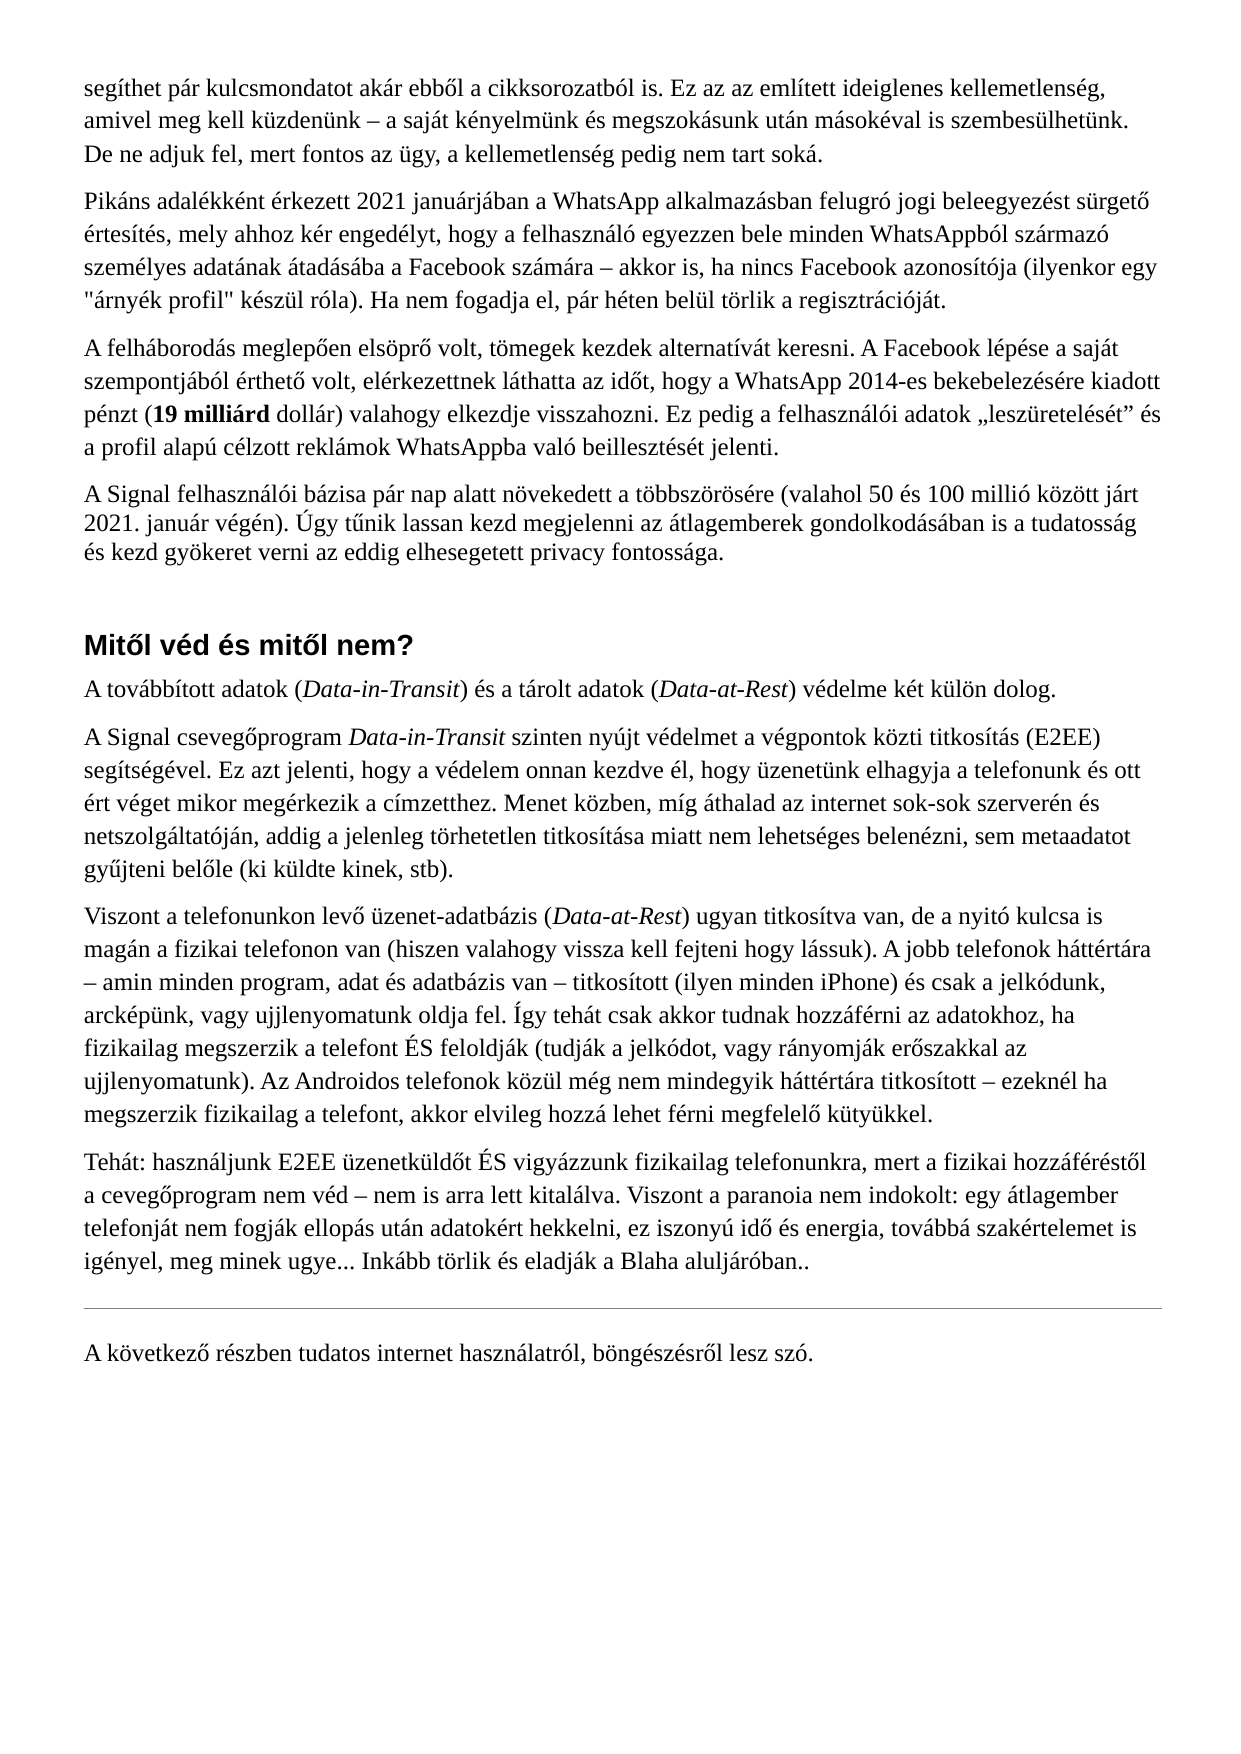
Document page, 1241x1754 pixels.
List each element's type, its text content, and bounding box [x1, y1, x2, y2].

text segíthet pár kulcsmondatot akár ebből a cikksorozatból is. Ez az az említett ideiglenes kellemetlenség, amivel meg kell küzdenünk – a saját kényelmünk és megszokásunk után másokéval is szembesülhetünk. De ne adjuk fel, mert fontos az ügy, a kellemetlenség pedig nem tart soká. [84, 73, 1162, 167]
subtitle Mitől véd és mitől nem? [84, 628, 1162, 662]
text Tehát: használjunk E2EE üzenetküldőt ÉS vigyázzunk fizikailag telefonunkra, mert a fizikai hozzáféréstől a cevegőprogram nem véd – nem is arra lett kitalálva. Viszont a paranoia nem indokolt: egy átlagember telefonját nem fogják ellopás után adatokért hekkelni, ez iszonyú idő és energia, továbbá szakértelemet is igényel, meg minek ugye... Inkább törlik és eladják a Blaha aluljáróban.. [84, 1147, 1162, 1275]
text A Signal felhasználói bázisa pár nap alatt növekedett a többszörösére (valahol 50 és 100 millió között járt 2021. január végén). Úgy tűnik lassan kezd megjelenni az átlagemberek gondolkodásában is a tudatosság és kezd gyökeret verni az eddig elhesegetett privacy fontossága. [84, 479, 1162, 566]
text A továbbított adatok (Data-in-Transit) és a tárolt adatok (Data-at-Rest) védelme két külön dolog. [84, 674, 1162, 703]
text A felháborodás meglepően elsöprő volt, tömegek kezdek alternatívát keresni. A Facebook lépése a saját szempontjából érthető volt, elérkezettnek láthatta az időt, hogy a WhatsApp 2014-es bekebelezésére kiadott pénzt (19 milliárd dollár) valahogy elkezdje visszahozni. Ez pedig a felhasználói adatok „leszüretelését” és a profil alapú célzott reklámok WhatsAppba való beillesztését jelenti. [84, 333, 1162, 461]
text Pikáns adalékként érkezett 2021 januárjában a WhatsApp alkalmazásban felugró jogi beleegyezést sürgető értesítés, mely ahhoz kér engedélyt, hogy a felhasználó egyezzen bele minden WhatsAppból származó személyes adatának átadásába a Facebook számára – akkor is, ha nincs Facebook azonosítója (ilyenkor egy "árnyék profil" készül róla). Ha nem fogadja el, pár héten belül törlik a regisztrációját. [84, 186, 1162, 314]
text A következő részben tudatos internet használatról, böngészésről lesz szó. [84, 1338, 1162, 1367]
text Viszont a telefonunkon levő üzenet-adatbázis (Data-at-Rest) ugyan titkosítva van, de a nyitó kulcsa is magán a fizikai telefonon van (hiszen valahogy vissza kell fejteni hogy lássuk). A jobb telefonok háttértára – amin minden program, adat és adatbázis van – titkosított (ilyen minden iPhone) és csak a jelkódunk, arcképünk, vagy ujjlenyomatunk oldja fel. Így tehát csak akkor tudnak hozzáférni az adatokhoz, ha fizikailag megszerzik a telefont ÉS feloldják (tudják a jelkódot, vagy rányomják erőszakkal az ujjlenyomatunk). Az Androidos telefonok közül még nem mindegyik háttértára titkosított – ezeknél ha megszerzik fizikailag a telefont, akkor elvileg hozzá lehet férni megfelelő kütyükkel. [84, 901, 1162, 1128]
text A Signal csevegőprogram Data-in-Transit szinten nyújt védelmet a végpontok közti titkosítás (E2EE) segítségével. Ez azt jelenti, hogy a védelem onnan kezdve él, hogy üzenetünk elhagyja a telefonunk és ott ért véget mikor megérkezik a címzetthez. Menet közben, míg áthalad az internet sok-sok szerverén és netszolgáltatóján, addig a jelenleg törhetetlen titkosítása miatt nem lehetséges belenézni, sem metaadatot gyűjteni belőle (ki küldte kinek, stb). [84, 722, 1162, 882]
